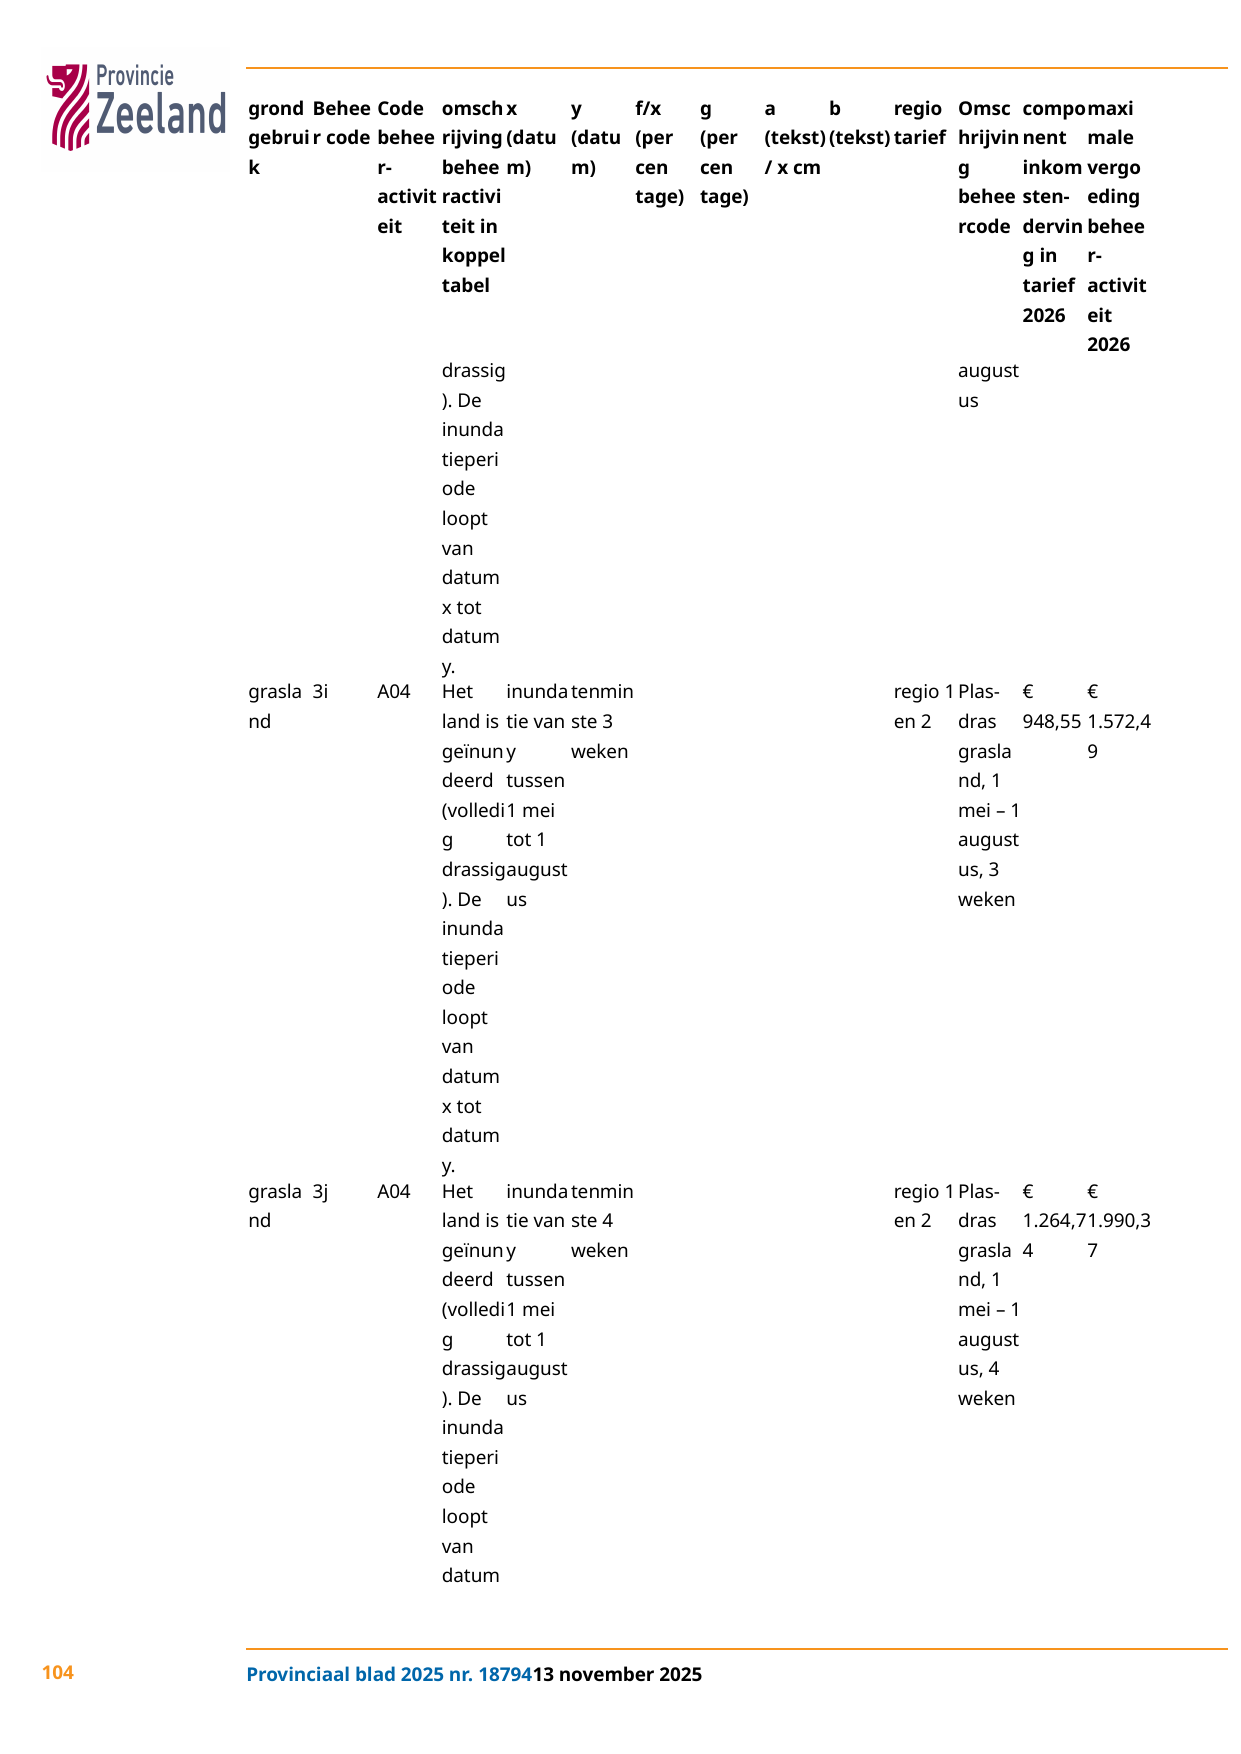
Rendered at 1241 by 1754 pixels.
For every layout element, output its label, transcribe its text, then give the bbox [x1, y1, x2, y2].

table_header grond gebruik [248, 95, 312, 357]
table_cell € 1.264,74 [1023, 1178, 1087, 1588]
table_cell tenminste 3 weken [571, 679, 635, 1178]
table_header regio tarief [894, 95, 958, 357]
table_cell Plas-dras grasland, 1 mei – 1 augustus, 3 weken [958, 679, 1022, 1178]
table_cell [764, 1178, 829, 1588]
table_header Omschrijving beheercode [958, 95, 1022, 357]
table_header x (datum) [506, 95, 571, 357]
table_cell augustus [958, 357, 1022, 679]
table_cell € 948,55 [1023, 679, 1087, 1178]
table_cell [635, 679, 700, 1178]
table_header f/x (per cen tage) [635, 95, 700, 357]
table_cell [635, 1178, 700, 1588]
table_cell [1087, 357, 1152, 679]
table_cell Het land is geïnundeerd (volledig drassig). De inundatieperiode loopt van datum x tot datum y. [442, 679, 506, 1178]
table_cell A04 [377, 679, 442, 1178]
table_cell grasland [248, 1178, 312, 1588]
table_cell [571, 357, 635, 679]
table_cell [829, 1178, 893, 1588]
table_cell [248, 357, 312, 679]
table_header Beheer code [313, 95, 377, 357]
table_cell [764, 679, 829, 1178]
picture [41, 47, 231, 172]
table_cell regio 1 en 2 [894, 679, 958, 1178]
table_header g (per cen tage) [700, 95, 764, 357]
table_cell [377, 357, 442, 679]
table_cell A04 [377, 1178, 442, 1588]
table_cell € 1.572,49 [1087, 679, 1152, 1178]
table_cell inundatie van y tussen 1 mei tot 1 augustus [506, 679, 571, 1178]
table_cell 3i [313, 679, 377, 1178]
table_header Code beheer-activiteit [377, 95, 442, 357]
table_cell [700, 357, 764, 679]
table_header omschrijving beheeractiviteit in koppeltabel [442, 95, 506, 357]
table_cell [1023, 357, 1087, 679]
table_cell [894, 357, 958, 679]
table_cell Plas-dras grasland, 1 mei – 1 augustus, 4 weken [958, 1178, 1022, 1588]
table_cell 3j [313, 1178, 377, 1588]
table_cell € 1.990,37 [1087, 1178, 1152, 1588]
table_header maximale vergoeding beheer-activiteit 2026 [1087, 95, 1152, 357]
table_header a (tekst) / x cm [764, 95, 829, 357]
table_cell [829, 679, 893, 1178]
table_cell Het land is geïnundeerd (volledig drassig). De inundatieperiode loopt van datum [442, 1178, 506, 1588]
table_cell [313, 357, 377, 679]
table_cell inundatie van y tussen 1 mei tot 1 augustus [506, 1178, 571, 1588]
table_cell tenminste 4 weken [571, 1178, 635, 1588]
table_cell [700, 679, 764, 1178]
table_header y (datum) [571, 95, 635, 357]
table_cell [635, 357, 700, 679]
table_cell [506, 357, 571, 679]
table_cell drassig). De inundatieperiode loopt van datum x tot datum y. [442, 357, 506, 679]
table_cell grasland [248, 679, 312, 1178]
table_header b (tekst) [829, 95, 893, 357]
table_header component inkomsten-derving in tarief 2026 [1023, 95, 1087, 357]
table_cell [829, 357, 893, 679]
table_cell regio 1 en 2 [894, 1178, 958, 1588]
table_cell [700, 1178, 764, 1588]
table_cell [764, 357, 829, 679]
